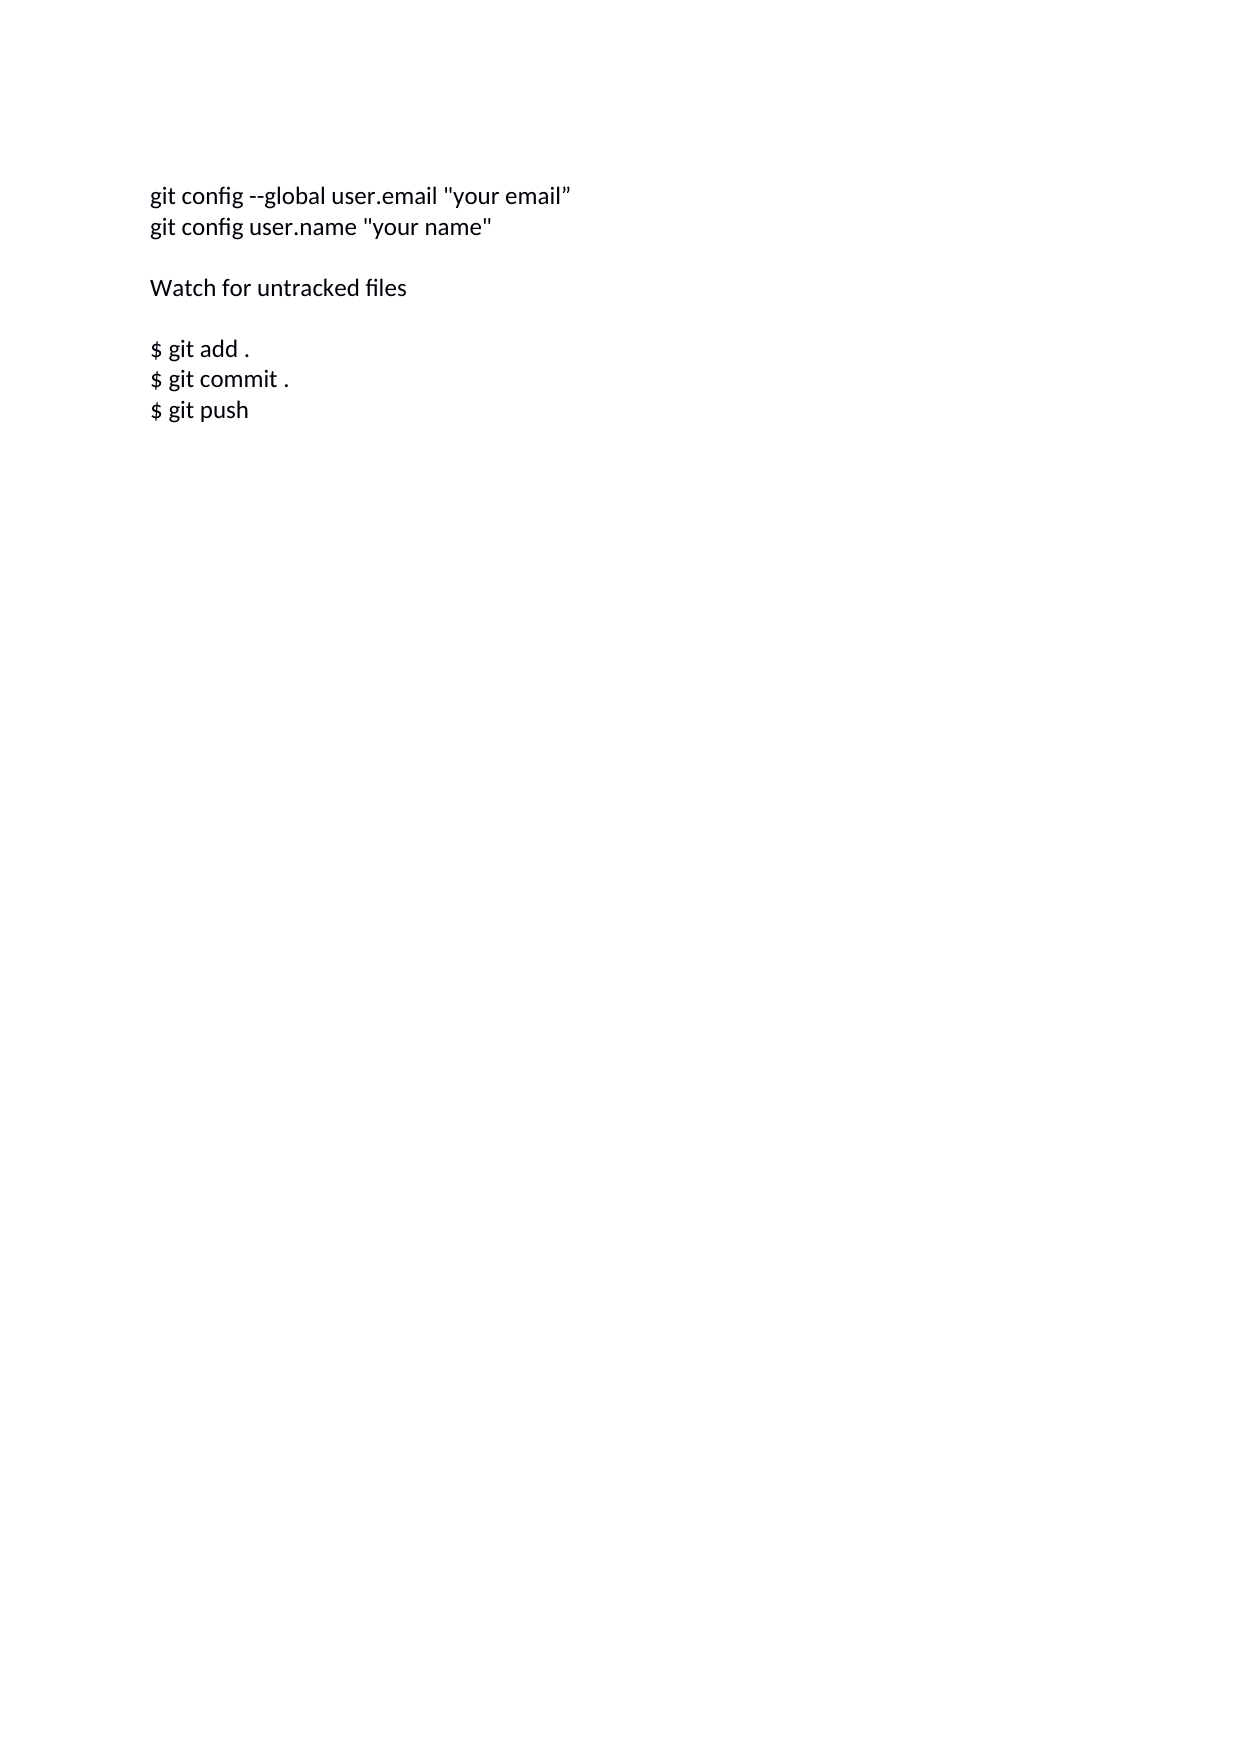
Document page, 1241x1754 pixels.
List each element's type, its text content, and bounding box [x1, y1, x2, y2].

text git config --global user.email "your email” [150, 181, 1090, 211]
text $ git push [150, 394, 1090, 425]
text git config user.name "your name" [150, 211, 1090, 242]
text $ git add . [150, 333, 1090, 364]
text $ git commit . [150, 364, 1090, 394]
text Watch for untracked files [150, 272, 1090, 303]
